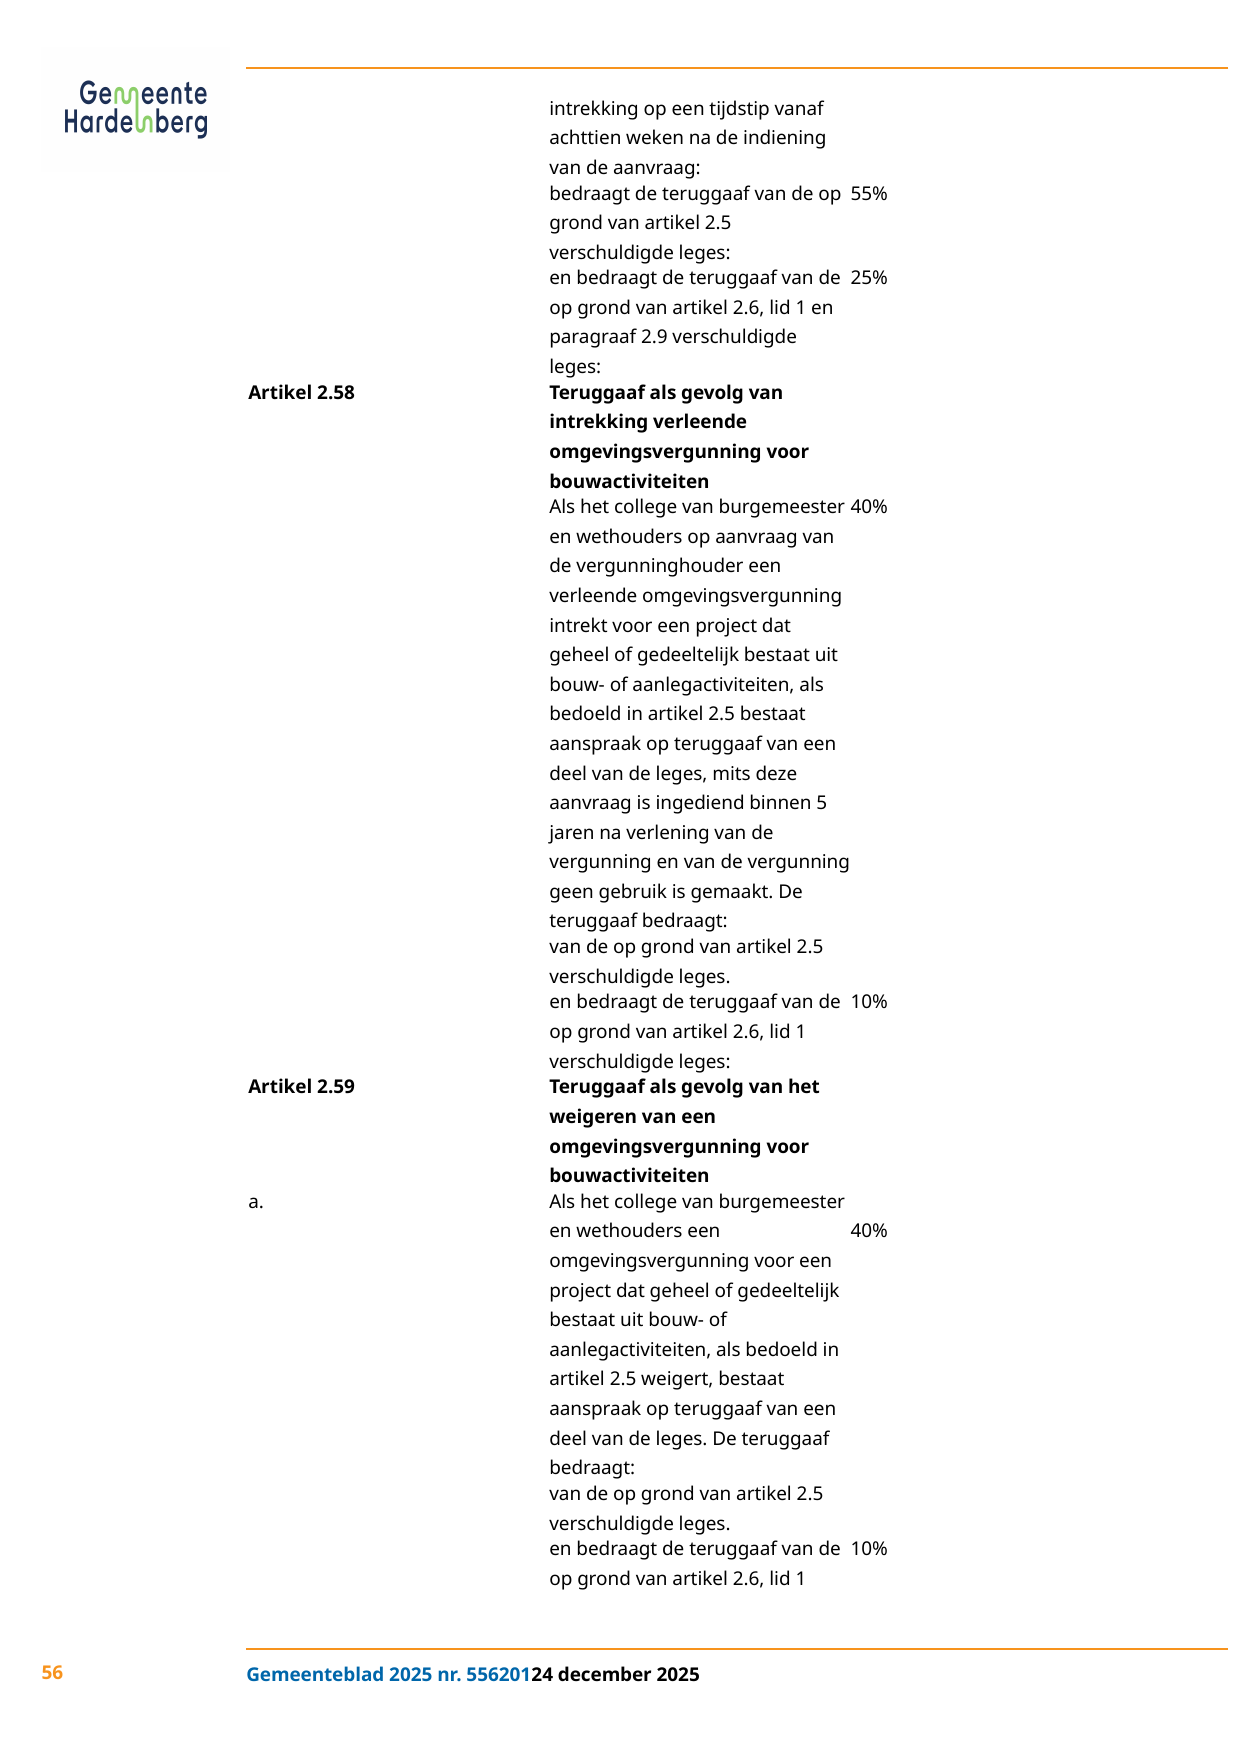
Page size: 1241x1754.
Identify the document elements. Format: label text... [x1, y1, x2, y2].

table_cell [850, 379, 1152, 493]
table_cell [248, 1535, 549, 1591]
table_cell 40% [850, 1188, 1152, 1480]
table_cell 10% [850, 1535, 1152, 1591]
table_cell [248, 95, 549, 180]
table_cell Artikel 2.59 [248, 1074, 549, 1188]
table_cell 10% [850, 989, 1152, 1074]
table_cell [850, 1074, 1152, 1188]
table_cell van de op grond van artikel 2.5 verschuldigde leges. [549, 934, 850, 989]
table_cell [850, 934, 1152, 989]
table_cell [850, 95, 1152, 180]
table_cell 55% [850, 180, 1152, 264]
picture [41, 47, 231, 172]
table_cell Artikel 2.58 [248, 379, 549, 493]
table_cell 40% [850, 494, 1152, 933]
table_cell [248, 265, 549, 379]
table_cell bedraagt de teruggaaf van de op grond van artikel 2.5 verschuldigde leges: [549, 180, 850, 264]
table_cell [248, 989, 549, 1074]
table_cell en bedraagt de teruggaaf van de op grond van artikel 2.6, lid 1 en paragraaf 2.9 verschuldigde leges: [549, 265, 850, 379]
table_cell Als het college van burgemeester en wethouders een omgevingsvergunning voor een project dat geheel of gedeeltelijk bestaat uit bouw- of aanlegactiviteiten, als bedoeld in artikel 2.5 weigert, bestaat aanspraak op teruggaaf van een deel van de leges. De teruggaaf bedraagt: [549, 1188, 850, 1480]
table_cell van de op grond van artikel 2.5 verschuldigde leges. [549, 1480, 850, 1535]
table_cell en bedraagt de teruggaaf van de op grond van artikel 2.6, lid 1 verschuldigde leges: [549, 989, 850, 1074]
table_cell [248, 1480, 549, 1535]
table_cell [248, 180, 549, 264]
table_cell [850, 1480, 1152, 1535]
table_cell [248, 934, 549, 989]
table_cell 25% [850, 265, 1152, 379]
table_cell [248, 494, 549, 933]
table_cell Teruggaaf als gevolg van het weigeren van een omgevingsvergunning voor bouwactiviteiten [549, 1074, 850, 1188]
table_cell Teruggaaf als gevolg van intrekking verleende omgevingsvergunning voor bouwactiviteiten [549, 379, 850, 493]
table_cell en bedraagt de teruggaaf van de op grond van artikel 2.6, lid 1 [549, 1535, 850, 1591]
table_cell Als het college van burgemeester en wethouders op aanvraag van de vergunninghouder een verleende omgevingsvergunning intrekt voor een project dat geheel of gedeeltelijk bestaat uit bouw- of aanlegactiviteiten, als bedoeld in artikel 2.5 bestaat aanspraak op teruggaaf van een deel van de leges, mits deze aanvraag is ingediend binnen 5 jaren na verlening van de vergunning en van de vergunning geen gebruik is gemaakt. De teruggaaf bedraagt: [549, 494, 850, 933]
table_cell intrekking op een tijdstip vanaf achttien weken na de indiening van de aanvraag: [549, 95, 850, 180]
table_cell a. [248, 1188, 549, 1480]
